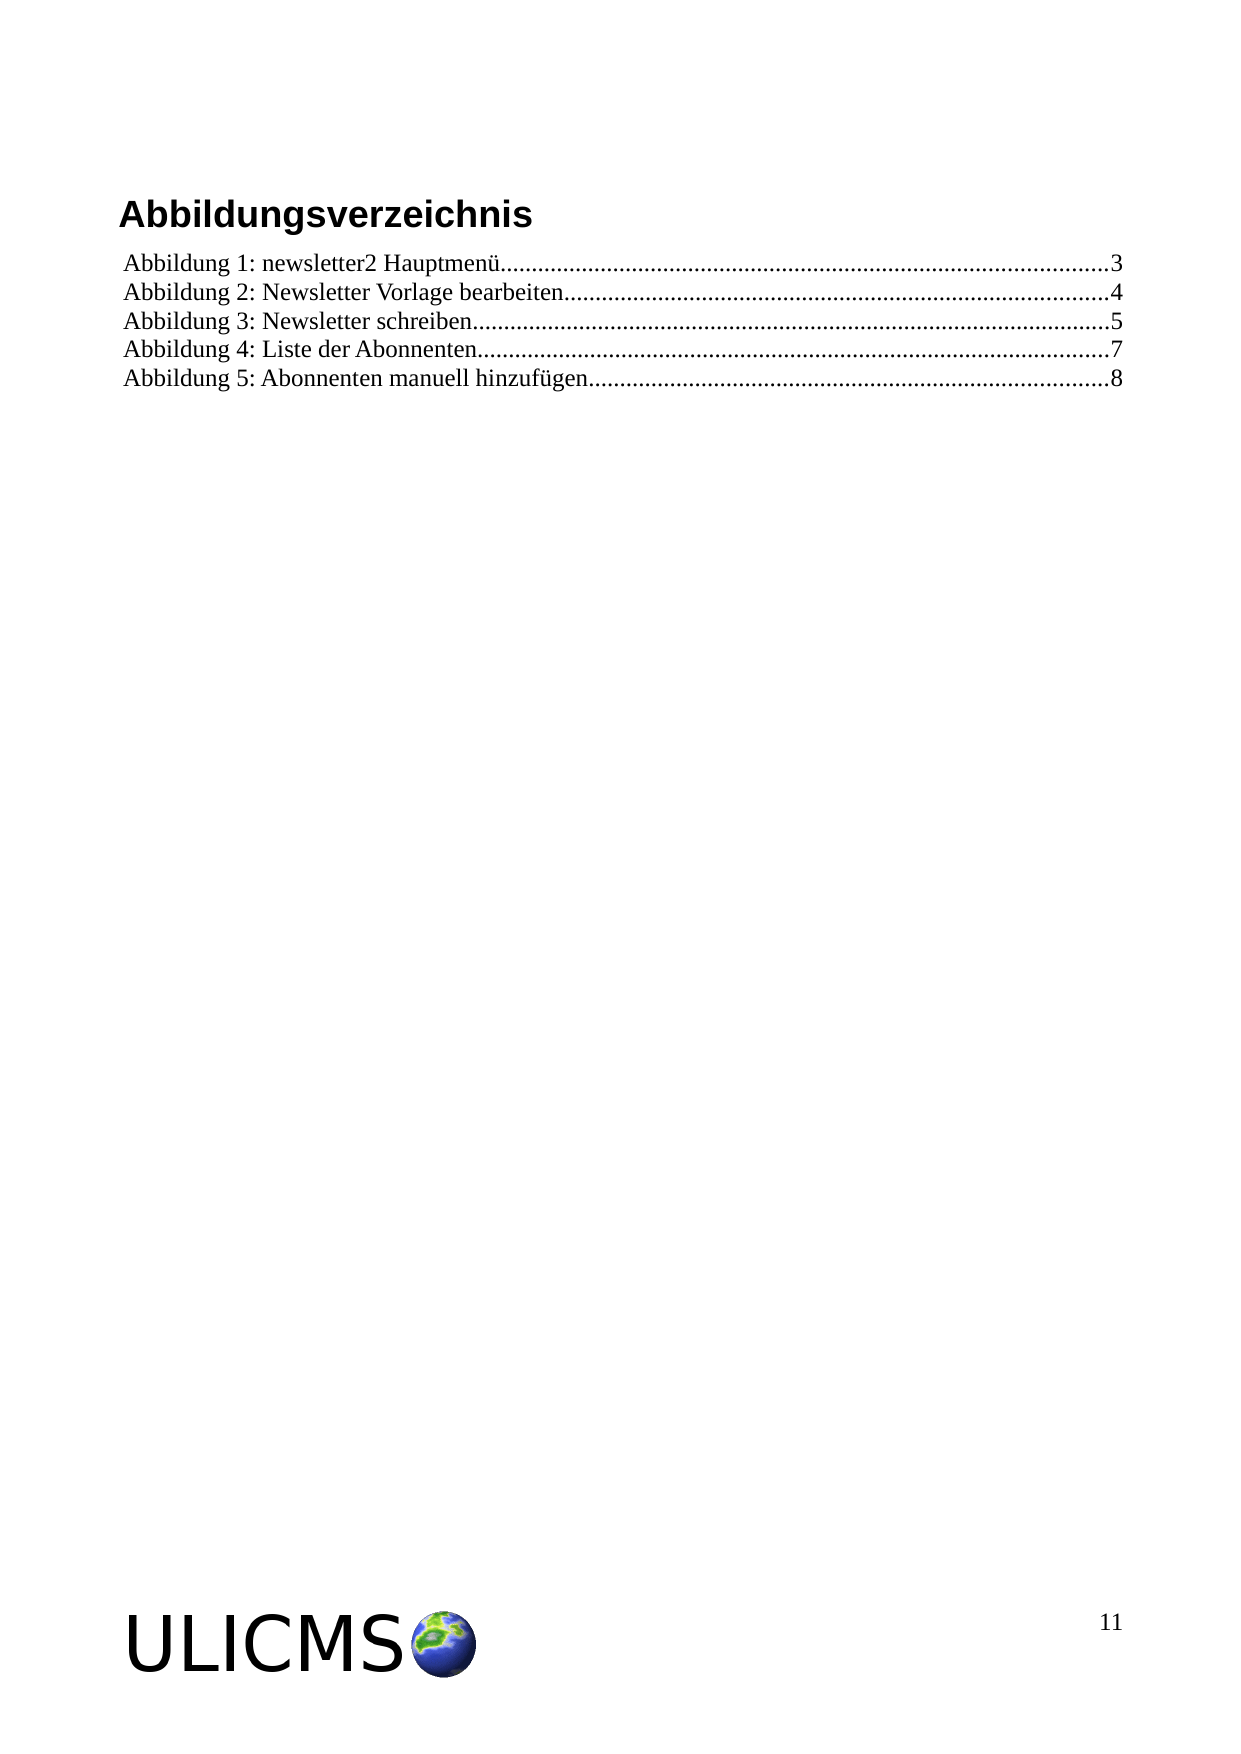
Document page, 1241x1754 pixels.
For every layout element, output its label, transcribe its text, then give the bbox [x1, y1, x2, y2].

text Abbildung 5: Abonnenten manuell hinzufügen 8 [118, 363, 1123, 392]
subtitle Abbildungsverzeichnis [118, 192, 1123, 236]
picture [118, 1607, 479, 1681]
text Abbildung 3: Newsletter schreiben 5 [118, 306, 1123, 334]
text Abbildung 1: newsletter2 Hauptmenü 3 [118, 248, 1123, 277]
text Abbildung 4: Liste der Abonnenten 7 [118, 334, 1123, 363]
text Abbildung 2: Newsletter Vorlage bearbeiten 4 [118, 277, 1123, 306]
